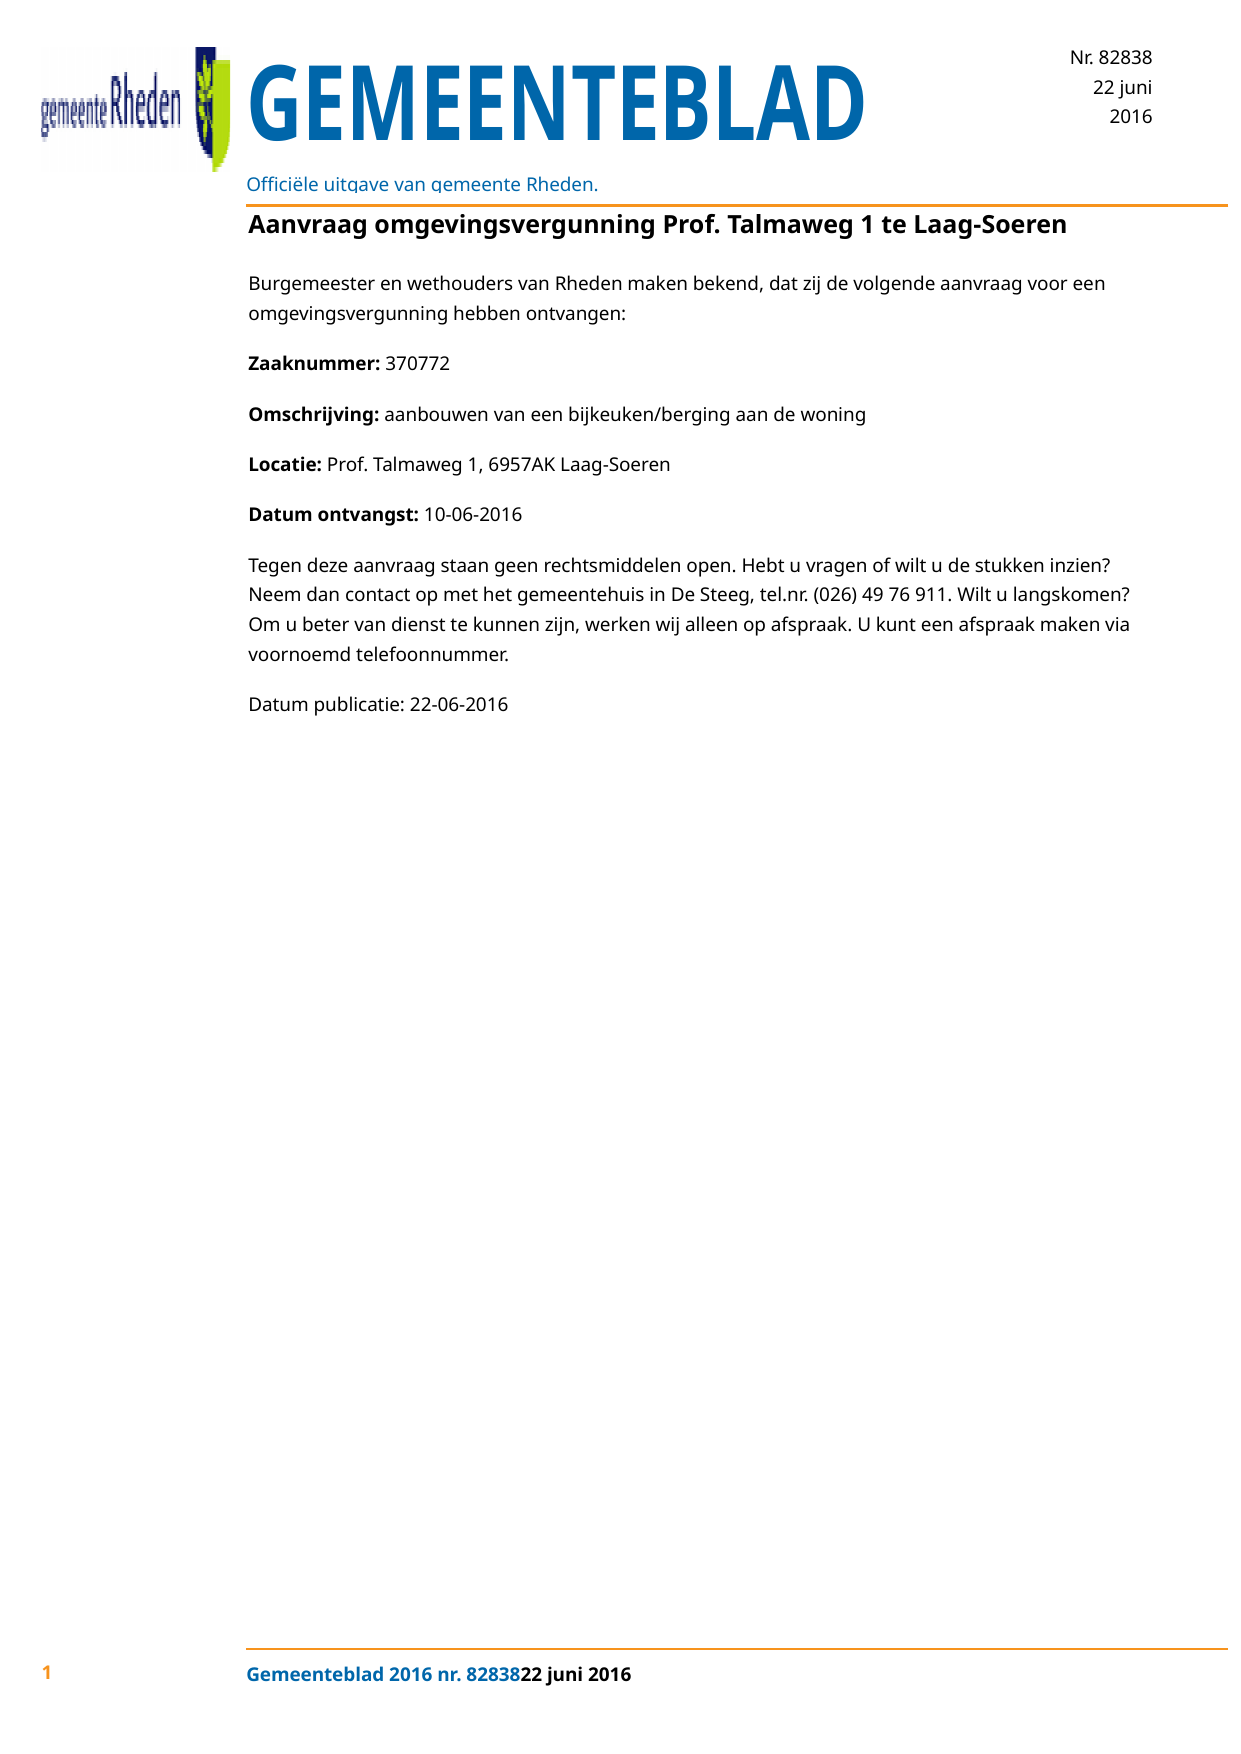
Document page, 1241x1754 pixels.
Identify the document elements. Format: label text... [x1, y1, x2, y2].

text Datum publicatie: 22-06-2016 [248, 691, 1152, 717]
text Tegen deze aanvraag staan geen rechtsmiddelen open. Hebt u vragen of wilt u de stukken inzien? Neem dan contact op met het gemeentehuis in De Steeg, tel.nr. (026) 49 76 911. Wilt u langskomen? Om u beter van dienst te kunnen zijn, werken wij alleen op afspraak. U kunt een afspraak maken via voornoemd telefoonnummer. [248, 552, 1152, 666]
text Aanvraag omgevingsvergunning Prof. Talmaweg 1 te Laag-Soeren [248, 207, 1152, 241]
text Zaaknummer: 370772 [248, 350, 1152, 376]
text Locatie: Prof. Talmaweg 1, 6957AK Laag-Soeren [248, 451, 1152, 477]
text Burgemeester en wethouders van Rheden maken bekend, dat zij de volgende aanvraag voor een omgevingsvergunning hebben ontvangen: [248, 270, 1152, 326]
text Omschrijving: aanbouwen van een bijkeuken/berging aan de woning [248, 401, 1152, 426]
text Datum ontvangst: 10-06-2016 [248, 502, 1152, 527]
picture [41, 47, 231, 172]
